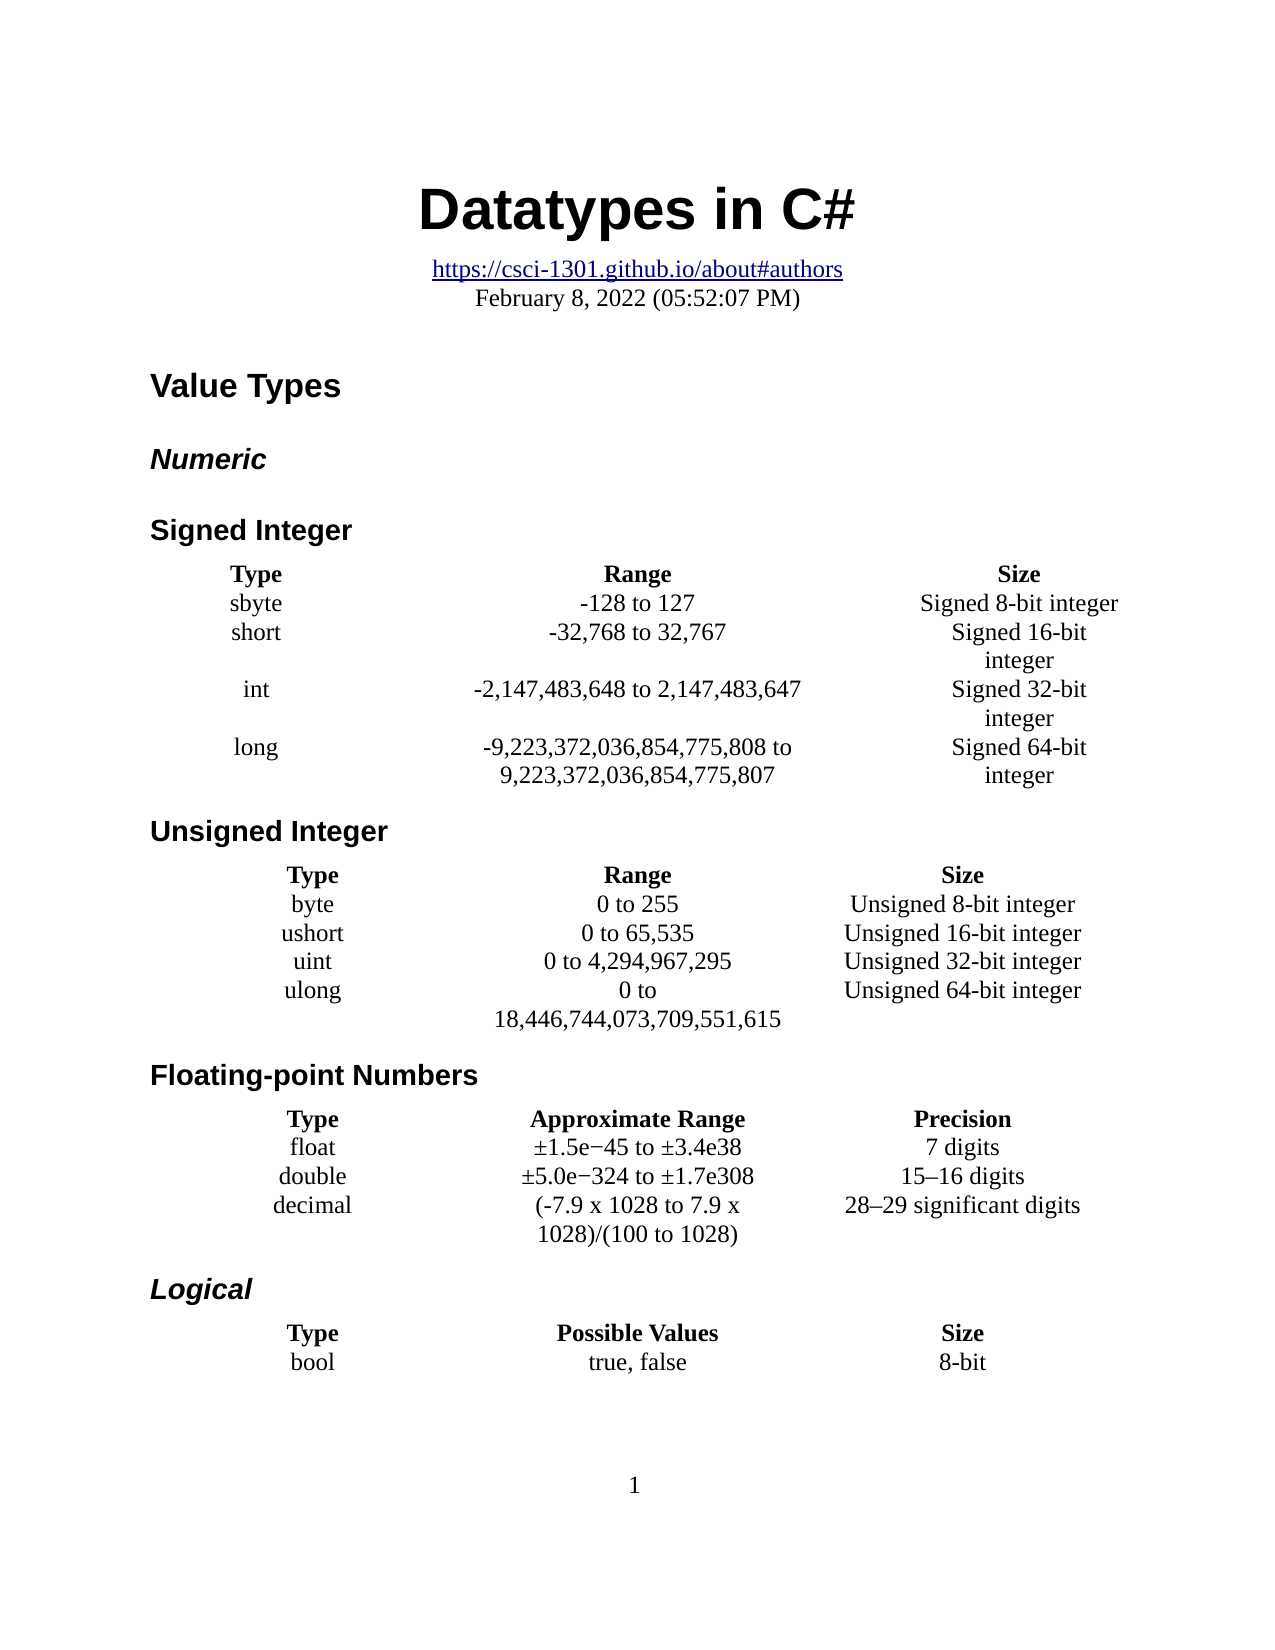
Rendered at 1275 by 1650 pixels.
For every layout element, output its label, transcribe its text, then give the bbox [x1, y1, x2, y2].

table_cell 0 to 18,446,744,073,709,551,615 [475, 975, 800, 1033]
table_cell (-7.9 x 1028 to 7.9 x 1028)/(100 to 1028) [475, 1190, 800, 1247]
table_cell float [150, 1133, 475, 1161]
table_cell int [150, 674, 362, 732]
subtitle Numeric [150, 442, 1125, 476]
table_header Type [150, 559, 362, 588]
table_header Type [150, 860, 475, 889]
text https://csci-1301.github.io/about#authors [150, 254, 1125, 283]
table_header Size [800, 860, 1125, 889]
table_cell Signed 32-bit integer [913, 674, 1125, 732]
table_cell true, false [475, 1347, 800, 1376]
subtitle Logical [150, 1272, 1125, 1306]
title Datatypes in C# [150, 175, 1125, 242]
table_cell ulong [150, 975, 475, 1033]
table_cell Unsigned 16-bit integer [800, 918, 1125, 946]
text February 8, 2022 (05:52:07 PM) [150, 283, 1125, 312]
table_cell double [150, 1161, 475, 1190]
table_cell short [150, 617, 362, 674]
table_header Possible Values [475, 1319, 800, 1347]
table_cell Unsigned 32-bit integer [800, 946, 1125, 975]
table_cell 0 to 255 [475, 889, 800, 918]
table_cell ±1.5e−45 to ±3.4e38 [475, 1133, 800, 1161]
table_cell 7 digits [800, 1133, 1125, 1161]
table_header Type [150, 1104, 475, 1132]
table_header Range [475, 860, 800, 889]
table_header Approximate Range [475, 1104, 800, 1132]
table_cell -2,147,483,648 to 2,147,483,647 [362, 674, 913, 732]
table_cell -32,768 to 32,767 [362, 617, 913, 674]
table_cell 15–16 digits [800, 1161, 1125, 1190]
table_cell 0 to 4,294,967,295 [475, 946, 800, 975]
table_cell ±5.0e−324 to ±1.7e308 [475, 1161, 800, 1190]
subtitle Floating-point Numbers [150, 1058, 1125, 1091]
table_cell byte [150, 889, 475, 918]
subtitle Signed Integer [150, 513, 1125, 547]
subtitle Unsigned Integer [150, 814, 1125, 848]
table_cell Signed 16-bit integer [913, 617, 1125, 674]
table_cell Unsigned 64-bit integer [800, 975, 1125, 1033]
table_cell Signed 8-bit integer [913, 588, 1125, 617]
table_header Size [800, 1319, 1125, 1347]
table_cell bool [150, 1347, 475, 1376]
table_cell uint [150, 946, 475, 975]
table_cell sbyte [150, 588, 362, 617]
table_cell 8-bit [800, 1347, 1125, 1376]
subtitle Value Types [150, 366, 1125, 404]
table_cell decimal [150, 1190, 475, 1247]
table_cell long [150, 732, 362, 789]
table_header Precision [800, 1104, 1125, 1132]
table_cell -128 to 127 [362, 588, 913, 617]
table_cell Signed 64-bit integer [913, 732, 1125, 789]
table_cell 28–29 significant digits [800, 1190, 1125, 1247]
table_cell -9,223,372,036,854,775,808 to 9,223,372,036,854,775,807 [362, 732, 913, 789]
table_cell Unsigned 8-bit integer [800, 889, 1125, 918]
table_header Type [150, 1319, 475, 1347]
table_header Range [362, 559, 913, 588]
table_cell 0 to 65,535 [475, 918, 800, 946]
table_header Size [913, 559, 1125, 588]
table_cell ushort [150, 918, 475, 946]
